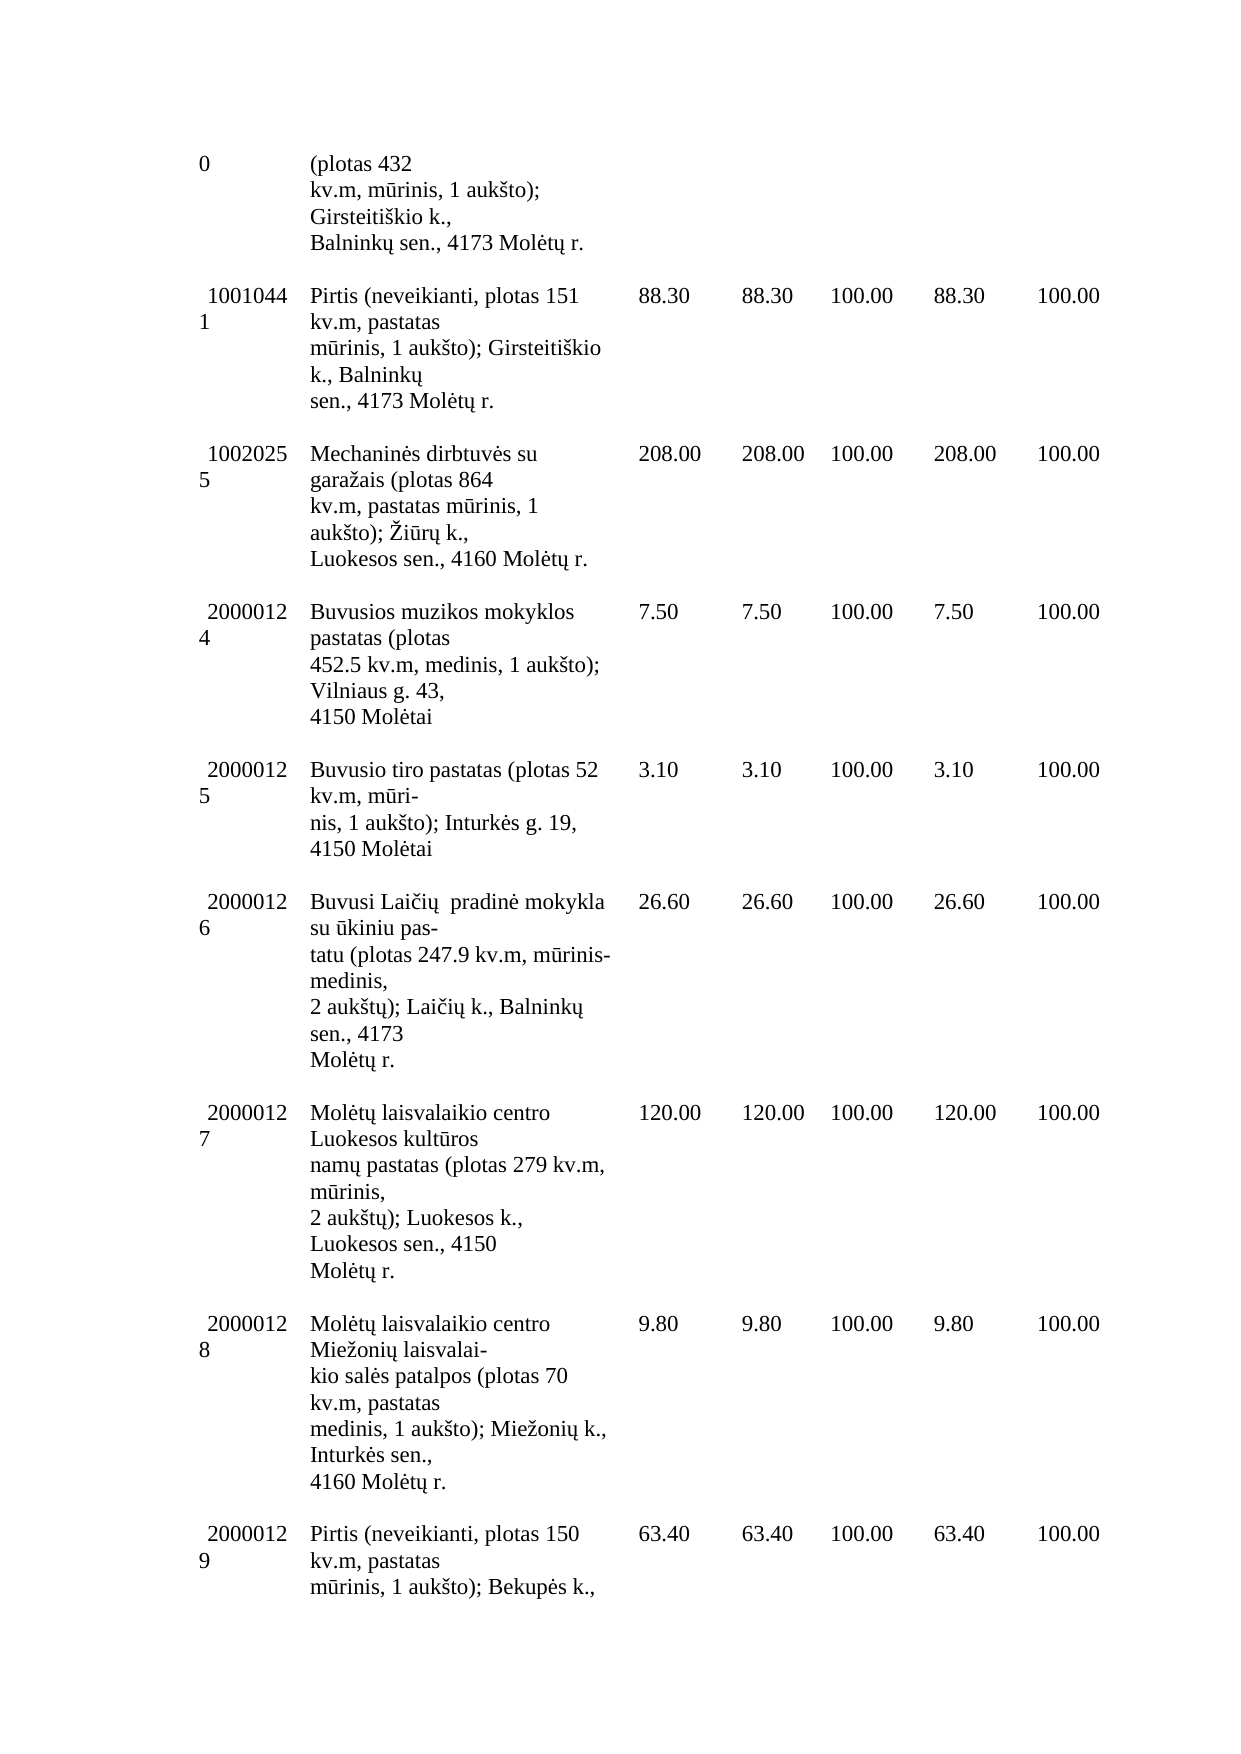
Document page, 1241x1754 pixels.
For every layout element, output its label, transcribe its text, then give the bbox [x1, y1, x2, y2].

table_cell Molėtų laisvalaikio centro Miežonių laisvalai- [299, 1310, 627, 1362]
table_cell [819, 1573, 922, 1599]
table_cell [627, 730, 730, 756]
table_cell [1026, 993, 1144, 1046]
table_cell [1144, 941, 1241, 993]
table_cell [819, 1204, 922, 1257]
table_cell Buvusios muzikos mokyklos pastatas (plotas [299, 598, 627, 651]
table_cell 100.00 [1026, 756, 1144, 809]
table_cell 3.10 [627, 756, 730, 809]
table_cell [819, 704, 922, 730]
table_cell Molėtų laisvalaikio centro Luokesos kultūros [299, 1099, 627, 1151]
table_cell [819, 651, 922, 703]
table_cell [188, 493, 298, 545]
table_cell [188, 1468, 298, 1494]
table_cell [188, 862, 298, 888]
table_cell 88.30 [922, 282, 1026, 334]
table_cell [922, 1573, 1026, 1599]
table_cell [819, 1362, 922, 1415]
table_cell [1026, 414, 1144, 440]
table_cell [627, 1073, 730, 1099]
table_cell [922, 1415, 1026, 1468]
table_cell [1144, 440, 1241, 493]
table_cell Mechaninės dirbtuvės su garažais (plotas 864 [299, 440, 627, 493]
table_cell [1144, 1283, 1241, 1309]
table_cell [1026, 941, 1144, 993]
table_cell [1144, 1494, 1241, 1520]
table_cell [188, 387, 298, 413]
table_cell 9.80 [922, 1310, 1026, 1362]
table_cell [299, 414, 627, 440]
table_cell [922, 1046, 1026, 1072]
table_cell [819, 993, 922, 1046]
table_cell [922, 545, 1026, 572]
table_cell [730, 1151, 819, 1204]
table_cell 3.10 [922, 756, 1026, 809]
table_cell [922, 150, 1026, 176]
table_cell [922, 229, 1026, 255]
table_cell [299, 572, 627, 598]
table_cell [730, 809, 819, 862]
table_cell [819, 229, 922, 255]
table_cell [1144, 572, 1241, 598]
table_cell [1026, 730, 1144, 756]
table_cell [188, 704, 298, 730]
table_cell [1144, 888, 1241, 941]
table_cell 100.00 [819, 1310, 922, 1362]
table_cell 208.00 [627, 440, 730, 493]
table_cell [1026, 1046, 1144, 1072]
table_cell [1026, 1415, 1144, 1468]
table_cell [819, 1046, 922, 1072]
table_cell [188, 255, 298, 282]
table_cell [730, 572, 819, 598]
table_cell [188, 1151, 298, 1204]
table_cell [1026, 1204, 1144, 1257]
table_cell 120.00 [627, 1099, 730, 1151]
table_cell 4150 Molėtai [299, 704, 627, 730]
table_cell [730, 1073, 819, 1099]
table_cell [819, 862, 922, 888]
table_cell [188, 809, 298, 862]
table_cell [1144, 150, 1241, 176]
table_cell 7.50 [922, 598, 1026, 651]
table_cell [819, 941, 922, 993]
table_cell [627, 493, 730, 545]
table_cell [819, 1494, 922, 1520]
table_cell 2 aukštų); Laičių k., Balninkų sen., 4173 [299, 993, 627, 1046]
table_cell [819, 150, 922, 176]
table_cell [922, 1362, 1026, 1415]
table_cell 100.00 [819, 888, 922, 941]
table_cell tatu (plotas 247.9 kv.m, mūrinis-medinis, [299, 941, 627, 993]
table_cell [188, 1283, 298, 1309]
table_cell [1144, 598, 1241, 651]
table_cell [819, 387, 922, 413]
table_cell [299, 862, 627, 888]
table_cell [627, 335, 730, 387]
table_cell [188, 1073, 298, 1099]
table_cell Luokesos sen., 4160 Molėtų r. [299, 545, 627, 572]
table_cell [299, 1073, 627, 1099]
table_cell [627, 862, 730, 888]
table_cell [730, 414, 819, 440]
table_cell [188, 414, 298, 440]
table_cell [1144, 414, 1241, 440]
table_cell [1026, 493, 1144, 545]
table_cell [819, 493, 922, 545]
table_cell [1144, 862, 1241, 888]
table_cell [188, 1257, 298, 1283]
table_cell Pirtis (neveikianti, plotas 151 kv.m, pastatas [299, 282, 627, 334]
table_cell [819, 809, 922, 862]
table_cell [1026, 704, 1144, 730]
table_cell [627, 1046, 730, 1072]
table_cell Molėtų r. [299, 1046, 627, 1072]
table_cell mūrinis, 1 aukšto); Bekupės k., [299, 1573, 627, 1599]
table_cell [1026, 1073, 1144, 1099]
table_cell [730, 1257, 819, 1283]
table_cell [188, 572, 298, 598]
table_cell [1144, 176, 1241, 229]
table_cell [188, 993, 298, 1046]
table_cell [819, 255, 922, 282]
table_cell [1026, 862, 1144, 888]
table_cell [1144, 993, 1241, 1046]
table_cell [819, 730, 922, 756]
table_cell [1144, 335, 1241, 387]
table_cell 120.00 [730, 1099, 819, 1151]
table_cell [188, 1362, 298, 1415]
table_cell [299, 1494, 627, 1520]
table_cell [188, 1415, 298, 1468]
table_cell [1026, 1283, 1144, 1309]
table_cell 208.00 [922, 440, 1026, 493]
table_cell [188, 1573, 298, 1599]
table_cell 9.80 [730, 1310, 819, 1362]
table_cell [299, 1283, 627, 1309]
table_cell 100.00 [1026, 598, 1144, 651]
table_cell 10010441 [188, 282, 298, 334]
table_cell [922, 176, 1026, 229]
table_cell [922, 493, 1026, 545]
table_cell [922, 1494, 1026, 1520]
table_cell [922, 993, 1026, 1046]
table_cell [627, 545, 730, 572]
table_cell [1144, 730, 1241, 756]
table_cell [922, 1073, 1026, 1099]
table_cell [922, 941, 1026, 993]
table_cell [1144, 545, 1241, 572]
table_cell [922, 1204, 1026, 1257]
table_cell sen., 4173 Molėtų r. [299, 387, 627, 413]
table_cell 88.30 [730, 282, 819, 334]
table_cell [730, 387, 819, 413]
table_cell [1144, 229, 1241, 255]
table_cell [1144, 1204, 1241, 1257]
table_cell [730, 1494, 819, 1520]
table_cell 20000125 [188, 756, 298, 809]
table_cell [1144, 1257, 1241, 1283]
table_cell [730, 1573, 819, 1599]
table_cell [627, 150, 730, 176]
table_cell Pirtis (neveikianti, plotas 150 kv.m, pastatas [299, 1520, 627, 1573]
table_cell [922, 414, 1026, 440]
table_cell 100.00 [1026, 888, 1144, 941]
table_cell 100.00 [819, 598, 922, 651]
table_cell [730, 493, 819, 545]
table_cell [730, 704, 819, 730]
table_cell [1144, 1520, 1241, 1573]
table_cell [730, 862, 819, 888]
table_cell [188, 545, 298, 572]
table_cell [730, 1204, 819, 1257]
table_cell [627, 1283, 730, 1309]
table_cell [730, 229, 819, 255]
table_cell [922, 335, 1026, 387]
table_cell 100.00 [1026, 1099, 1144, 1151]
table_cell namų pastatas (plotas 279 kv.m, mūrinis, [299, 1151, 627, 1204]
table_cell [819, 414, 922, 440]
table_cell [1144, 1573, 1241, 1599]
table_cell [922, 1151, 1026, 1204]
table_cell [1144, 1099, 1241, 1151]
table_cell [922, 387, 1026, 413]
table_cell 2 aukštų); Luokesos k., Luokesos sen., 4150 [299, 1204, 627, 1257]
table_cell [627, 1257, 730, 1283]
table_cell [1026, 176, 1144, 229]
table_cell [730, 651, 819, 703]
table_cell [1144, 493, 1241, 545]
table_cell 100.00 [819, 440, 922, 493]
table_cell 100.00 [819, 756, 922, 809]
table_cell [627, 651, 730, 703]
table_cell [819, 176, 922, 229]
table_cell [819, 1283, 922, 1309]
table_cell 26.60 [730, 888, 819, 941]
table_cell 26.60 [922, 888, 1026, 941]
table_cell [1144, 1310, 1241, 1362]
table_cell [922, 1283, 1026, 1309]
table_cell Balninkų sen., 4173 Molėtų r. [299, 229, 627, 255]
table_cell Buvusio tiro pastatas (plotas 52 kv.m, mūri- [299, 756, 627, 809]
table_cell 100.00 [819, 282, 922, 334]
table_cell [730, 335, 819, 387]
table_cell [1144, 809, 1241, 862]
table_cell [730, 1283, 819, 1309]
table_cell [922, 730, 1026, 756]
table_cell [188, 1494, 298, 1520]
table_cell Buvusi Laičių pradinė mokykla su ūkiniu pas- [299, 888, 627, 941]
table_cell 208.00 [730, 440, 819, 493]
table_cell [1144, 1362, 1241, 1415]
table_cell [922, 1257, 1026, 1283]
table_cell 88.30 [627, 282, 730, 334]
table_cell [188, 941, 298, 993]
table_cell kv.m, mūrinis, 1 aukšto); Girsteitiškio k., [299, 176, 627, 229]
table_cell [627, 229, 730, 255]
table_cell [819, 1151, 922, 1204]
table_cell [627, 809, 730, 862]
table_cell 100.00 [1026, 282, 1144, 334]
table_cell [819, 1415, 922, 1468]
table_cell 100.00 [819, 1099, 922, 1151]
table_cell 20000128 [188, 1310, 298, 1362]
table_cell [730, 255, 819, 282]
table_cell 26.60 [627, 888, 730, 941]
table_cell [730, 545, 819, 572]
table_cell 63.40 [922, 1520, 1026, 1573]
table_cell Molėtų r. [299, 1257, 627, 1283]
table_cell 63.40 [730, 1520, 819, 1573]
table_cell 20000127 [188, 1099, 298, 1151]
table_cell [188, 176, 298, 229]
table_cell [1144, 1415, 1241, 1468]
table_cell 100.00 [819, 1520, 922, 1573]
table_cell [730, 730, 819, 756]
table_cell 100.00 [1026, 1520, 1144, 1573]
table_cell [627, 1204, 730, 1257]
table_cell 120.00 [922, 1099, 1026, 1151]
table_cell [1144, 1468, 1241, 1494]
table_cell kio salės patalpos (plotas 70 kv.m, pastatas [299, 1362, 627, 1415]
table_cell [922, 1468, 1026, 1494]
table_cell [627, 387, 730, 413]
table_cell [1144, 255, 1241, 282]
table_cell [922, 651, 1026, 703]
table_cell [1144, 651, 1241, 703]
table_cell [1144, 704, 1241, 730]
table_cell [627, 255, 730, 282]
table_cell 20000129 [188, 1520, 298, 1573]
table_cell 4160 Molėtų r. [299, 1468, 627, 1494]
table_cell [819, 335, 922, 387]
table_cell (plotas 432 [299, 150, 627, 176]
table_cell [299, 255, 627, 282]
table_cell [627, 1362, 730, 1415]
table_cell nis, 1 aukšto); Inturkės g. 19, 4150 Molėtai [299, 809, 627, 862]
table_cell [922, 704, 1026, 730]
table_cell [922, 862, 1026, 888]
table_cell [627, 941, 730, 993]
table_cell [627, 1494, 730, 1520]
table_cell [819, 1257, 922, 1283]
table_cell [819, 1468, 922, 1494]
table_cell 7.50 [627, 598, 730, 651]
table_cell [730, 150, 819, 176]
table_cell [1144, 282, 1241, 334]
table_cell [1026, 255, 1144, 282]
table_cell [730, 993, 819, 1046]
table_cell 0 [188, 150, 298, 176]
table_cell [299, 730, 627, 756]
table_cell [188, 651, 298, 703]
table_cell [730, 1362, 819, 1415]
table_cell [730, 1415, 819, 1468]
table_cell [922, 255, 1026, 282]
table_cell [730, 941, 819, 993]
table_cell [1026, 545, 1144, 572]
table_cell [188, 1204, 298, 1257]
table_cell [627, 572, 730, 598]
table_cell 3.10 [730, 756, 819, 809]
table_cell [1026, 150, 1144, 176]
table_cell [1026, 229, 1144, 255]
table_cell [1026, 651, 1144, 703]
table_cell [730, 176, 819, 229]
table_cell kv.m, pastatas mūrinis, 1 aukšto); Žiūrų k., [299, 493, 627, 545]
table_cell [922, 572, 1026, 598]
table_cell [188, 229, 298, 255]
table_cell [1144, 387, 1241, 413]
table_cell [1144, 1073, 1241, 1099]
table_cell [188, 730, 298, 756]
table_cell [627, 1573, 730, 1599]
table_cell [1026, 1362, 1144, 1415]
table_cell 10020255 [188, 440, 298, 493]
table_cell [1026, 335, 1144, 387]
table_cell [1144, 1151, 1241, 1204]
table_cell [1026, 1257, 1144, 1283]
table_cell [627, 414, 730, 440]
table_cell [627, 1468, 730, 1494]
table_cell [1144, 756, 1241, 809]
table_cell 63.40 [627, 1520, 730, 1573]
table_cell 452.5 kv.m, medinis, 1 aukšto); Vilniaus g. 43, [299, 651, 627, 703]
table_cell [188, 1046, 298, 1072]
table_cell [730, 1046, 819, 1072]
table_cell [819, 1073, 922, 1099]
table_cell [627, 1415, 730, 1468]
table_cell 9.80 [627, 1310, 730, 1362]
table_cell [819, 545, 922, 572]
table_cell [730, 1468, 819, 1494]
table_cell [1026, 809, 1144, 862]
table_cell mūrinis, 1 aukšto); Girsteitiškio k., Balninkų [299, 335, 627, 387]
table_cell [1144, 1046, 1241, 1072]
table_cell [627, 704, 730, 730]
table_cell [1026, 1573, 1144, 1599]
table_cell [627, 176, 730, 229]
table_cell 100.00 [1026, 440, 1144, 493]
table_cell 7.50 [730, 598, 819, 651]
table_cell 20000126 [188, 888, 298, 941]
table_cell [627, 1151, 730, 1204]
table_cell [627, 993, 730, 1046]
table_cell [819, 572, 922, 598]
table_cell [1026, 387, 1144, 413]
table_cell 100.00 [1026, 1310, 1144, 1362]
table_cell [922, 809, 1026, 862]
table_cell [1026, 572, 1144, 598]
table_cell [1026, 1494, 1144, 1520]
table_cell [1026, 1468, 1144, 1494]
table_cell [188, 335, 298, 387]
table_cell [1026, 1151, 1144, 1204]
table_cell medinis, 1 aukšto); Miežonių k., Inturkės sen., [299, 1415, 627, 1468]
table_cell 20000124 [188, 598, 298, 651]
